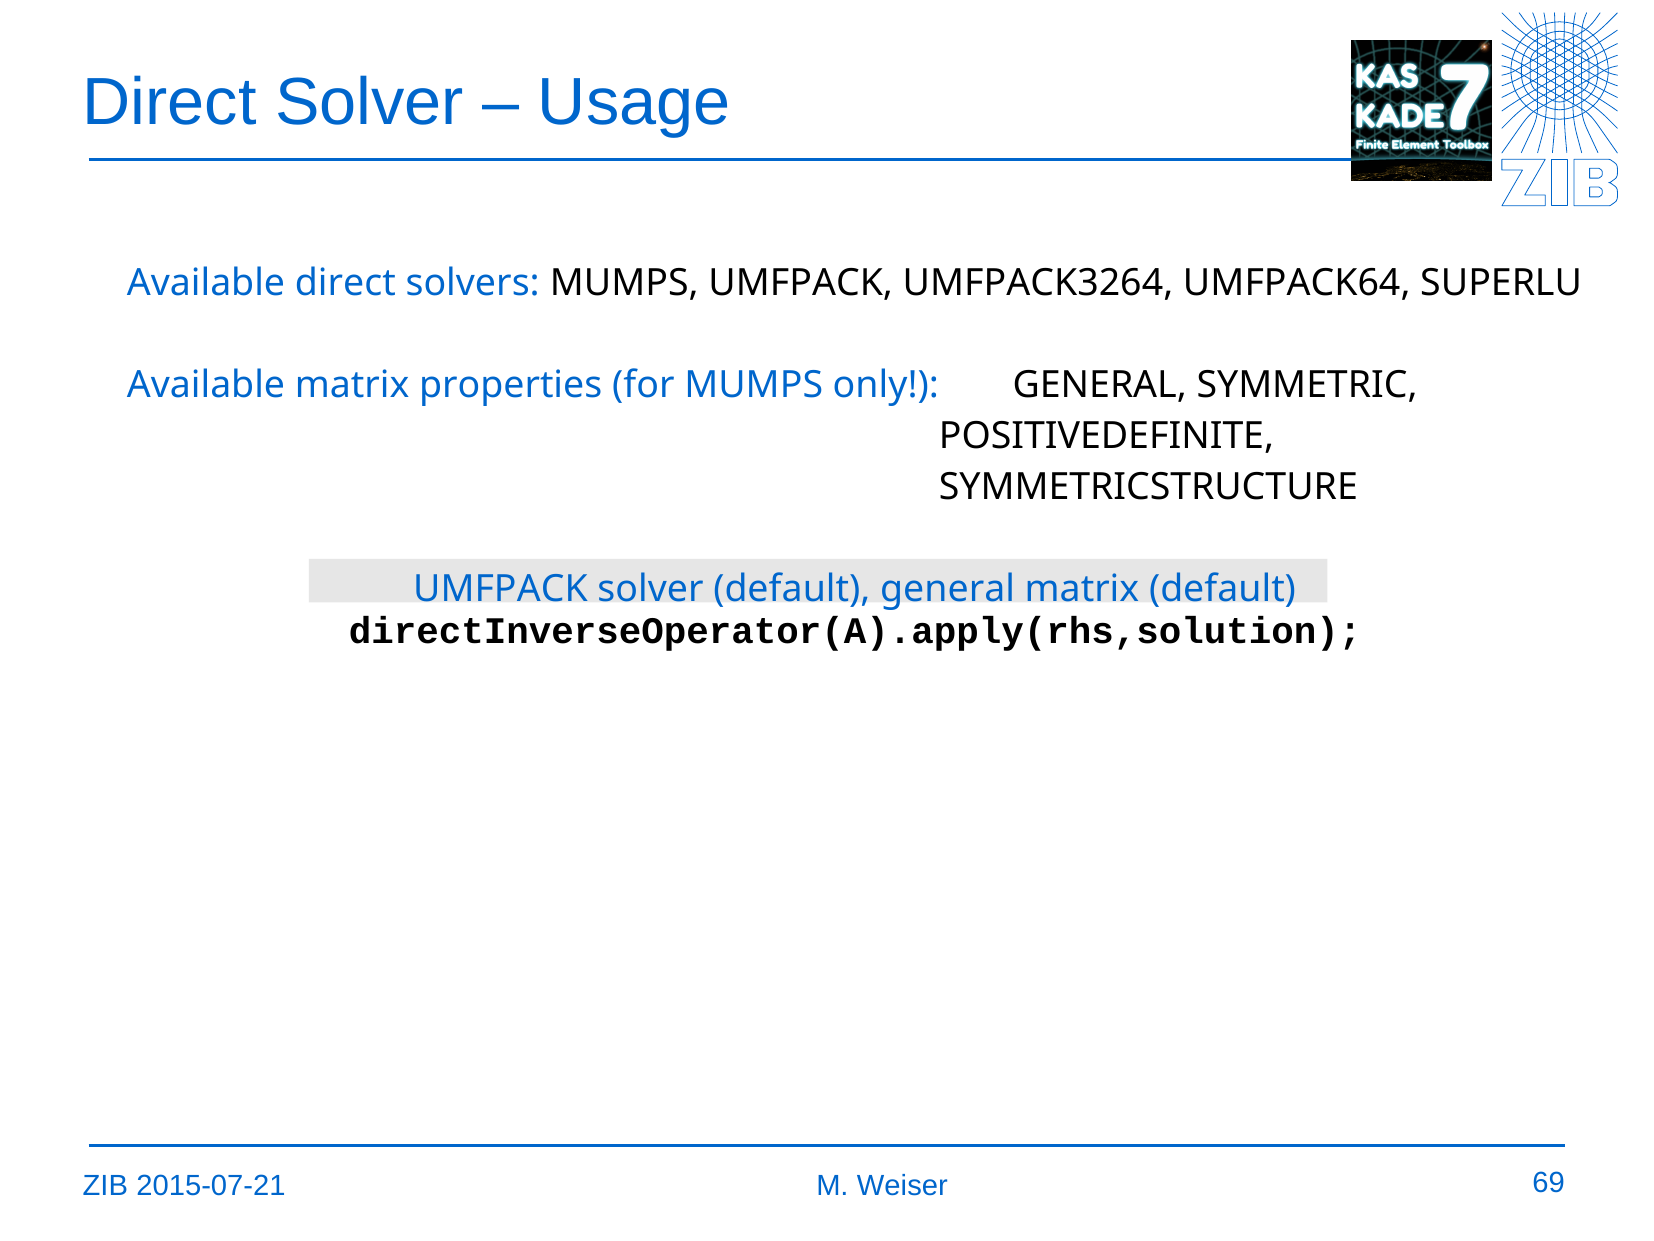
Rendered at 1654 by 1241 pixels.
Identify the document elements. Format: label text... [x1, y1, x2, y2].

picture [1351, 40, 1492, 181]
title Direct Solver – Usage [82, 64, 1359, 139]
text_box Available direct solvers: MUMPS, UMFPACK, UMFPACK3264, UMFPACK64, SUPERLU Available matrix properties (for MUMPS only!): GENERAL, SYMMETRIC, POSITIVEDEFINITE, SYMMETRICSTRUCTURE UMFPACK solver (default), general matrix (default) directInverseOperator(A).apply(rhs,solution); [112, 248, 1631, 1134]
